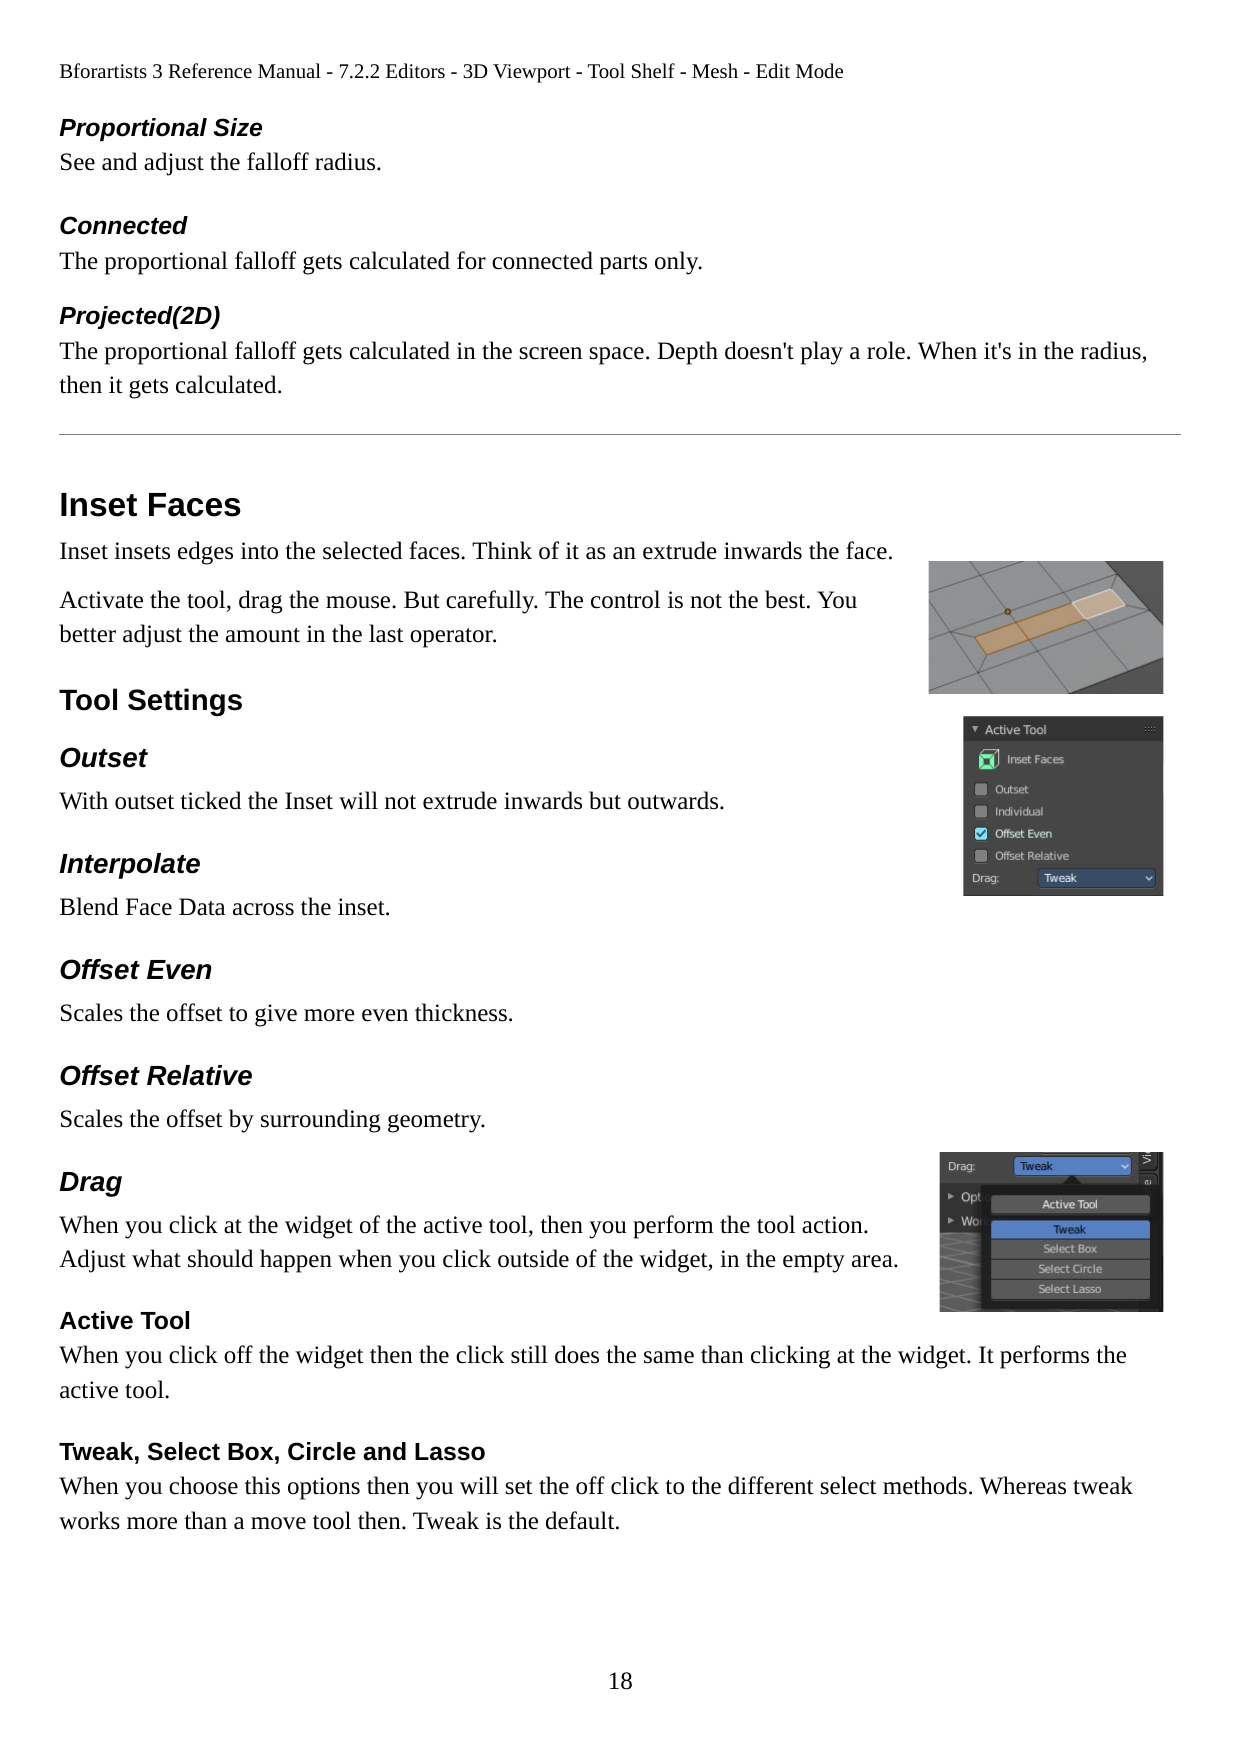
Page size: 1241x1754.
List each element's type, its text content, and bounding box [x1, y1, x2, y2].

text The proportional falloff gets calculated for connected parts only. [59, 246, 1181, 275]
picture [963, 716, 1164, 896]
subtitle Proportional Size [59, 113, 1181, 141]
subtitle Drag [59, 1165, 939, 1197]
subtitle Projected(2D) [59, 301, 1181, 330]
subtitle Interpolate [59, 848, 963, 879]
text When you choose this options then you will set the off click to the different select methods. Whereas tweak works more than a move tool then. Tweak is the default. [59, 1471, 1181, 1535]
picture [939, 1152, 1164, 1312]
text See and adjust the falloff radius. [59, 147, 1181, 176]
subtitle Inset Faces [59, 484, 1181, 523]
text Scales the offset to give more even thickness. [59, 998, 1181, 1027]
text The proportional falloff gets calculated in the screen space. Depth doesn't play a role. When it's in the radius, then it gets calculated. [59, 336, 1181, 399]
subtitle Offset Even [59, 953, 1181, 985]
text Blend Face Data across the inset. [59, 892, 1181, 921]
subtitle [1164, 742, 1181, 773]
text Activate the tool, drag the mouse. But carefully. The control is not the best. You better adjust the amount in the last operator. [59, 585, 928, 648]
text When you click at the widget of the active tool, then you perform the tool action. Adjust what should happen when you click outside of the widget, in the empty area. [59, 1210, 939, 1273]
text When you click off the widget then the click still does the same than clicking at the widget. It performs the active tool. [59, 1341, 1181, 1404]
subtitle Tweak, Select Box, Circle and Lasso [59, 1437, 1181, 1465]
subtitle Tool Settings [59, 683, 1181, 717]
picture [928, 561, 1164, 694]
text With outset ticked the Inset will not extrude inwards but outwards. [59, 786, 963, 815]
subtitle Outset [59, 742, 963, 773]
subtitle Active Tool [59, 1306, 1181, 1334]
subtitle Offset Relative [59, 1059, 1181, 1091]
text Inset insets edges into the selected faces. Think of it as an extrude inwards the face. [59, 536, 1181, 564]
subtitle Connected [59, 211, 1181, 240]
text Scales the offset by surrounding geometry. [59, 1104, 1181, 1133]
subtitle [1164, 1165, 1181, 1197]
subtitle [1164, 848, 1181, 879]
